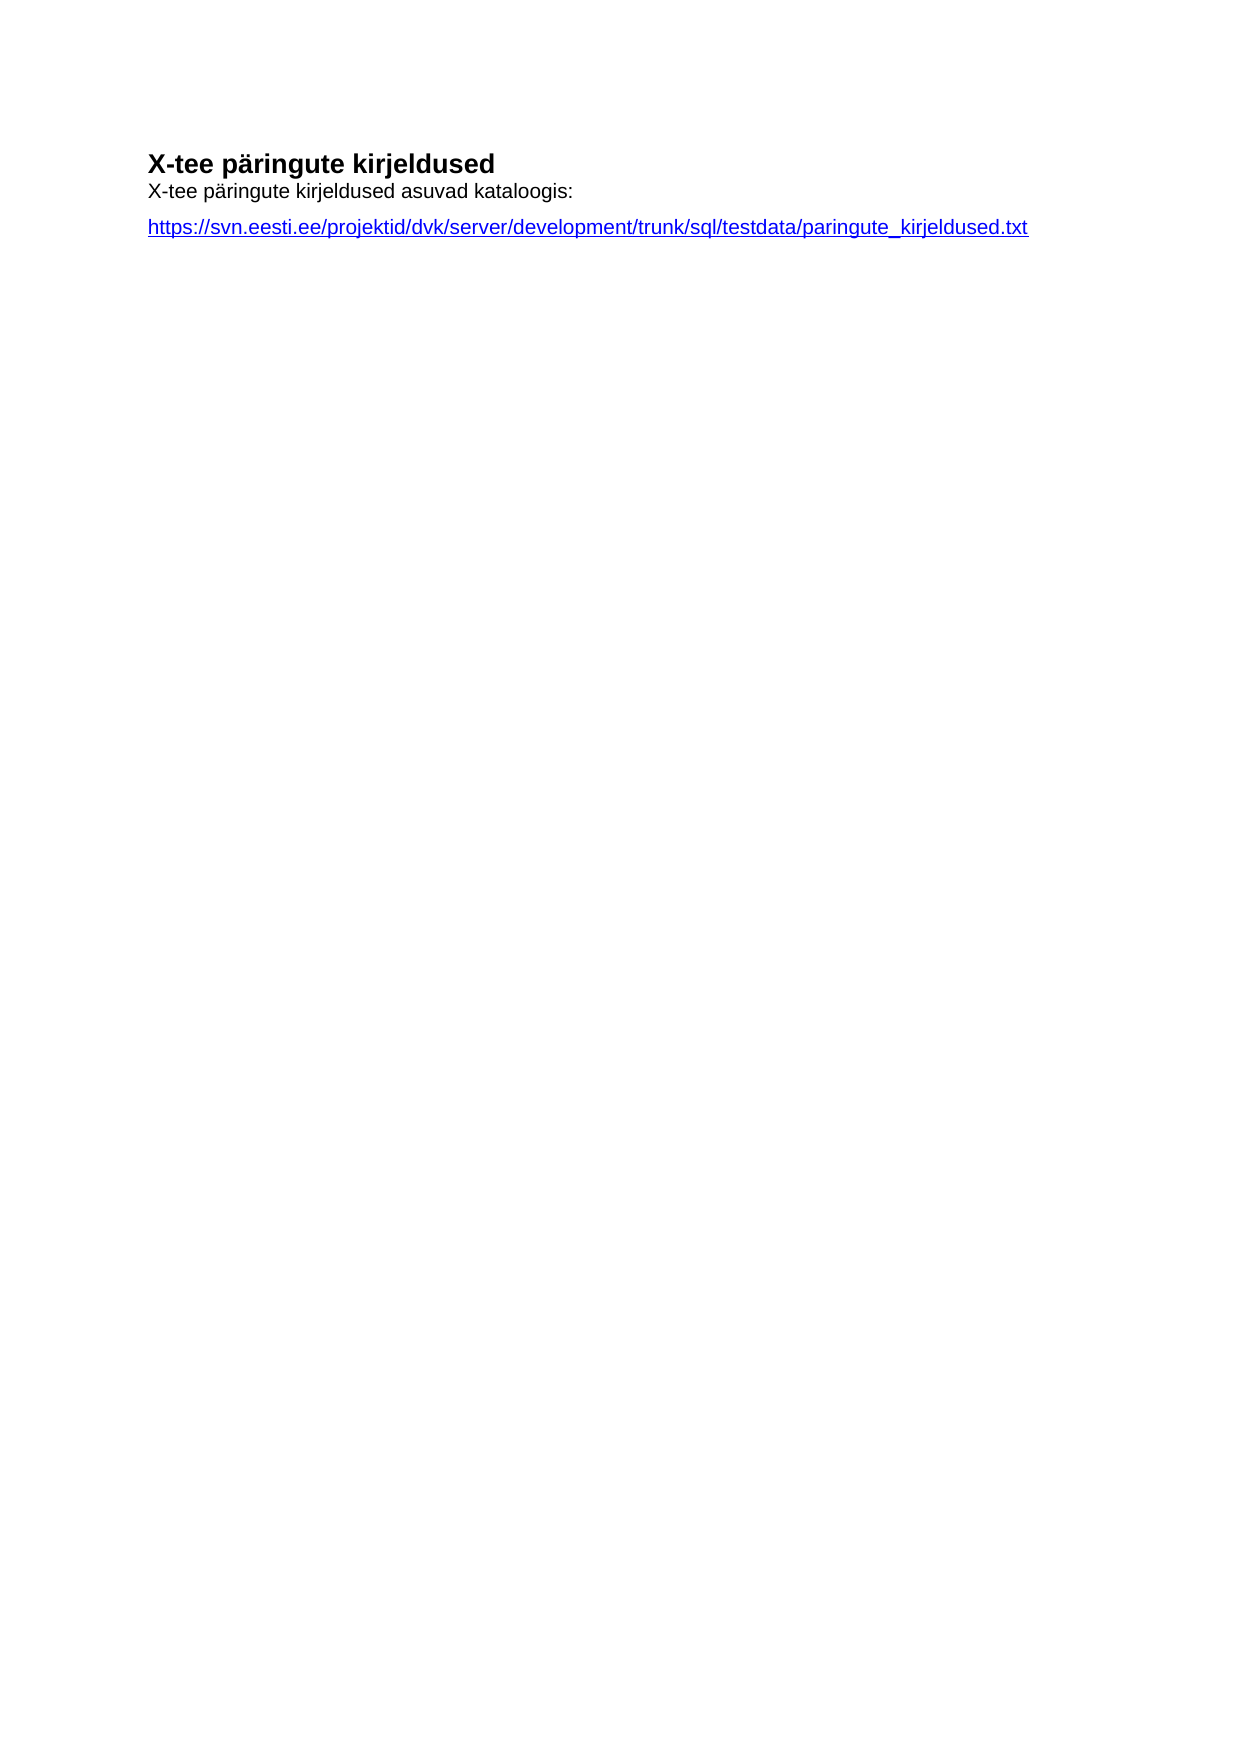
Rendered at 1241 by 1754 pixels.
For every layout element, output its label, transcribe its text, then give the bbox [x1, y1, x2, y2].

text X-tee päringute kirjeldused [148, 148, 1093, 179]
text X-tee päringute kirjeldused asuvad kataloogis: https://svn.eesti.ee/projektid/dvk/server/development/trunk/sql/testdata/paringute_kirjeldused.txt [148, 179, 1093, 239]
